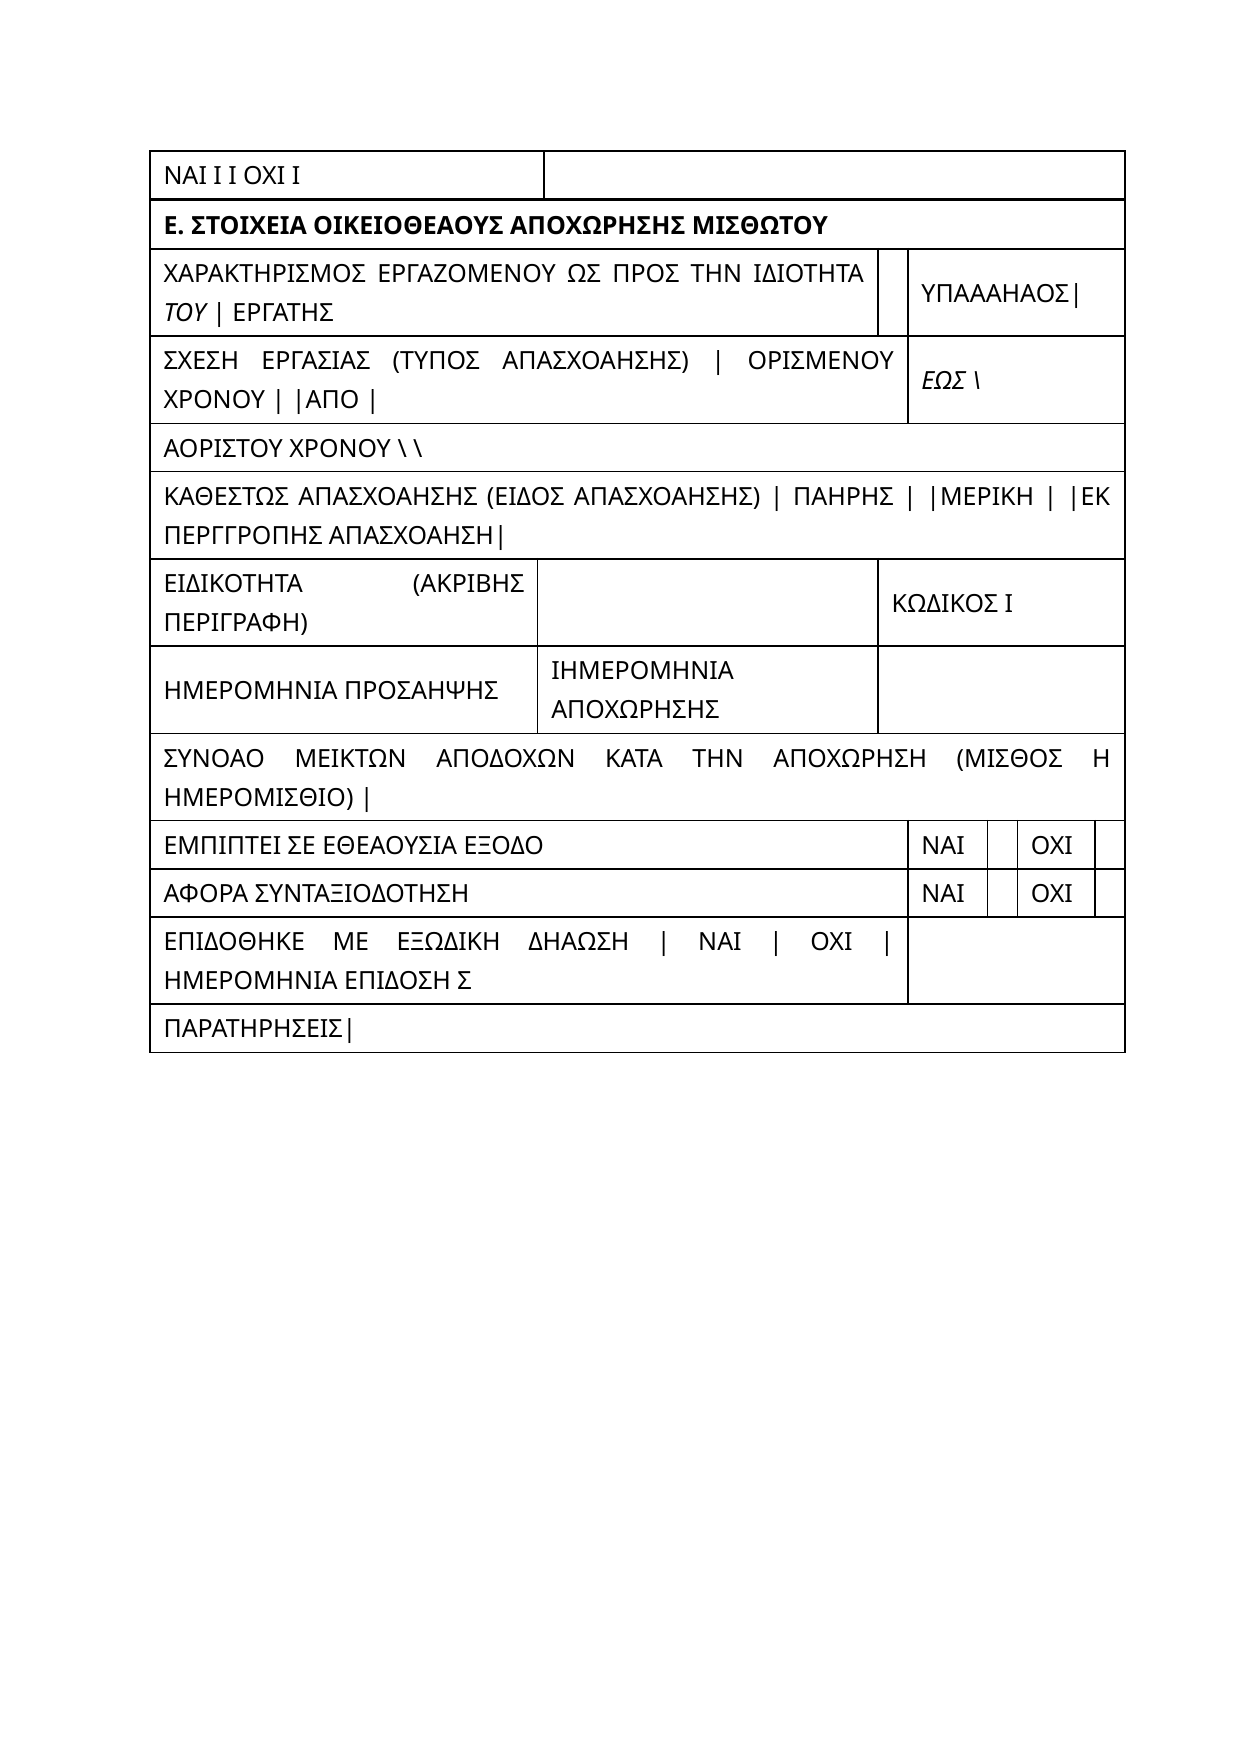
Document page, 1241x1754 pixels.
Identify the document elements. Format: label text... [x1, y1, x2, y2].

table_cell [1096, 870, 1124, 916]
table_cell ΚΑΘΕΣΤΩΣ ΑΠΑΣΧΟΑΗΣΗΣ (ΕΙΔΟΣ ΑΠΑΣΧΟΑΗΣΗΣ) | ΠΑΗΡΗΣ | |ΜΕΡΙΚΗ | |ΕΚ ΠΕΡΓΓΡΟΠΗΣ ΑΠΑΣΧΟΑΗΣΗ| [151, 472, 1124, 558]
table_cell ΝΑΙ [909, 821, 987, 868]
table_cell ΟΧΙ [1018, 870, 1094, 916]
table_header Ε. ΣΤΟΙΧΕΙΑ ΟΙΚΕΙΟΘΕΑΟΥΣ ΑΠΟΧΩΡΗΣΗΣ ΜΙΣΘΩΤΟΥ [151, 201, 1124, 248]
table_cell ΝΑΙ Ι Ι ΟΧΙ Ι [151, 152, 543, 198]
table_cell ΕΩΣ \ [909, 337, 1124, 422]
table_cell ΥΠΑΑΑΗΑΟΣ| [909, 250, 1124, 335]
table_cell ΗΜΕΡΟΜΗΝΙΑ ΠΡΟΣΑΗΨΗΣ [151, 647, 537, 732]
table_cell ΠΑΡΑΤΗΡΗΣΕΙΣ| [151, 1005, 1124, 1051]
table_cell [988, 821, 1017, 868]
table_cell ΚΩΔΙΚΟΣ Ι [879, 560, 1124, 645]
table_cell [909, 918, 1124, 1003]
table_cell ΙΗΜΕΡΟΜΗΝΙΑ ΑΠΟΧΩΡΗΣΗΣ [538, 647, 877, 732]
table_cell [879, 250, 907, 335]
table_cell ΕΜΠΙΠΤΕΙ ΣΕ ΕΘΕΑΟΥΣΙΑ ΕΞΟΔΟ [151, 821, 907, 868]
table_cell ΝΑΙ [909, 870, 987, 916]
table_cell ΑΦΟΡΑ ΣΥΝΤΑΞΙΟΔΟΤΗΣΗ [151, 870, 907, 916]
table_cell [879, 647, 1124, 732]
table_cell [988, 870, 1017, 916]
table_cell ΧΑΡΑΚΤΗΡΙΣΜΟΣ ΕΡΓΑΖΟΜΕΝΟΥ ΩΣ ΠΡΟΣ ΤΗΝ ΙΔΙΟΤΗΤΑ ΤΟΥ | ΕΡΓΑΤΗΣ [151, 250, 877, 335]
table_cell ΟΧΙ [1018, 821, 1094, 868]
table_cell [545, 152, 1124, 198]
table_cell ΣΧΕΣΗ ΕΡΓΑΣΙΑΣ (ΤΥΠΟΣ ΑΠΑΣΧΟΑΗΣΗΣ) | ΟΡΙΣΜΕΝΟΥ ΧΡΟΝΟΥ | |ΑΠΟ | [151, 337, 907, 422]
table_cell ΣΥΝΟΑΟ ΜΕΙΚΤΩΝ ΑΠΟΔΟΧΩΝ ΚΑΤΑ ΤΗΝ ΑΠΟΧΩΡΗΣΗ (ΜΙΣΘΟΣ Η ΗΜΕΡΟΜΙΣΘΙΟ) | [151, 734, 1124, 820]
table_cell [538, 560, 877, 645]
table_cell ΕΠΙΔΟΘΗΚΕ ΜΕ ΕΞΩΔΙΚΗ ΔΗΑΩΣΗ | ΝΑΙ | ΟΧΙ | ΗΜΕΡΟΜΗΝΙΑ ΕΠΙΔΟΣΗ Σ [151, 918, 907, 1003]
table_cell [1096, 821, 1124, 868]
table_cell ΑΟΡΙΣΤΟΥ ΧΡΟΝΟΥ \ \ [151, 424, 1124, 471]
table_cell ΕΙΔΙΚΟΤΗΤΑ (ΑΚΡΙΒΗΣ ΠΕΡΙΓΡΑΦΗ) [151, 560, 537, 645]
